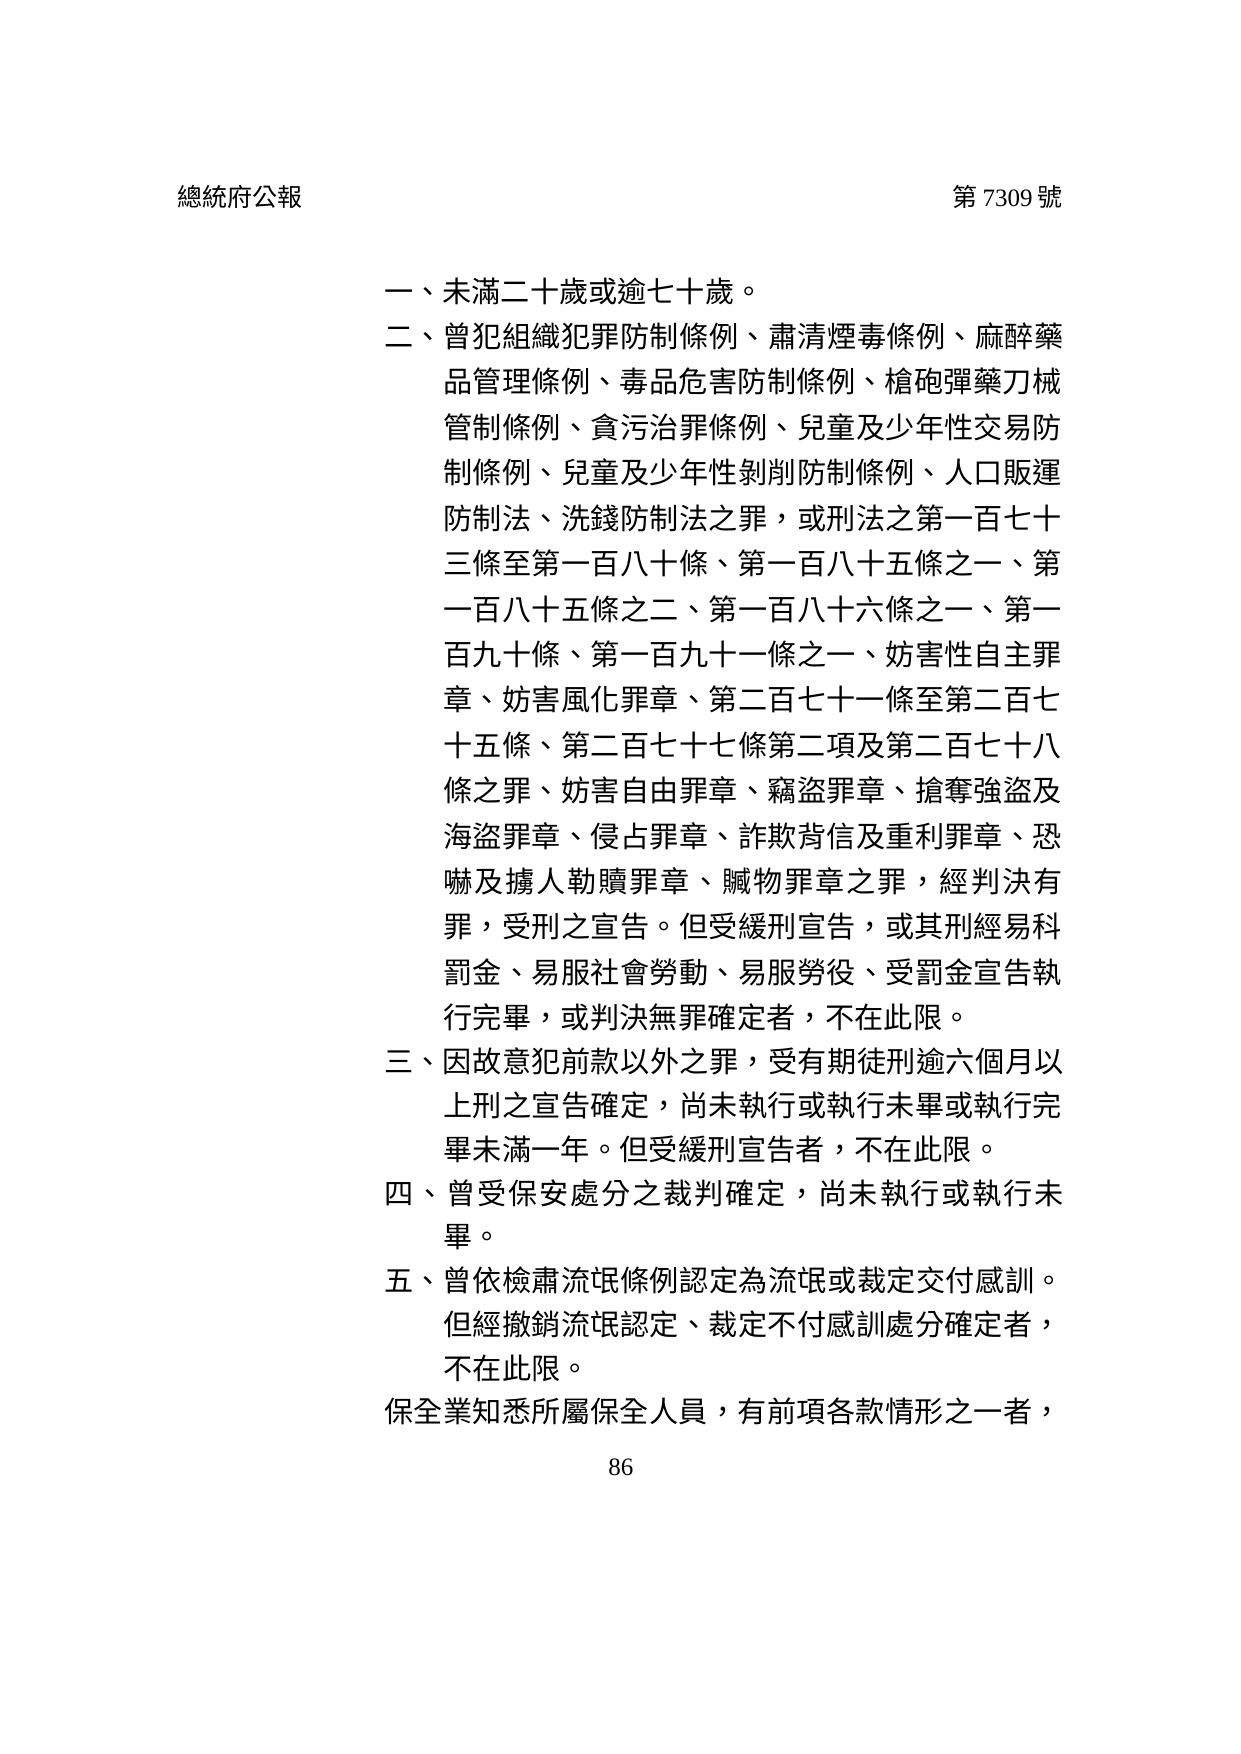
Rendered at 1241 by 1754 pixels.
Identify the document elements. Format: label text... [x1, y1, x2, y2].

text 保全業知悉所屬保全人員，有前項各款情形之一者， [325, 1388, 1064, 1432]
text 一、未滿二十歲或逾七十歲。 [384, 266, 1064, 311]
text 五、曾依檢肅流氓條例認定為流氓或裁定交付感訓。但經撤銷流氓認定、裁定不付感訓處分確定者，不在此限。 [384, 1257, 1064, 1388]
text 四、曾受保安處分之裁判確定，尚未執行或執行未畢。 [384, 1169, 1064, 1257]
text 三、因故意犯前款以外之罪，受有期徒刑逾六個月以上刑之宣告確定，尚未執行或執行未畢或執行完畢未滿一年。但受緩刑宣告者，不在此限。 [384, 1038, 1064, 1169]
text 二、曾犯組織犯罪防制條例、肅清煙毒條例、麻醉藥品管理條例、毒品危害防制條例、槍砲彈藥刀械管制條例、貪污治罪條例、兒童及少年性交易防制條例、兒童及少年性剝削防制條例、人口販運防制法、洗錢防制法之罪，或刑法之第一百七十三條至第一百八十條、第一百八十五條之一、第一百八十五條之二、第一百八十六條之一、第一百九十條、第一百九十一條之一、妨害性自主罪章、妨害風化罪章、第二百七十一條至第二百七十五條、第二百七十七條第二項及第二百七十八條之罪、妨害自由罪章、竊盜罪章、搶奪強盜及海盜罪章、侵占罪章、詐欺背信及重利罪章、恐嚇及擄人勒贖罪章、贓物罪章之罪，經判決有罪，受刑之宣告。但受緩刑宣告，或其刑經易科罰金、易服社會勞動、易服勞役、受罰金宣告執行完畢，或判決無罪確定者，不在此限。 [384, 311, 1064, 1038]
